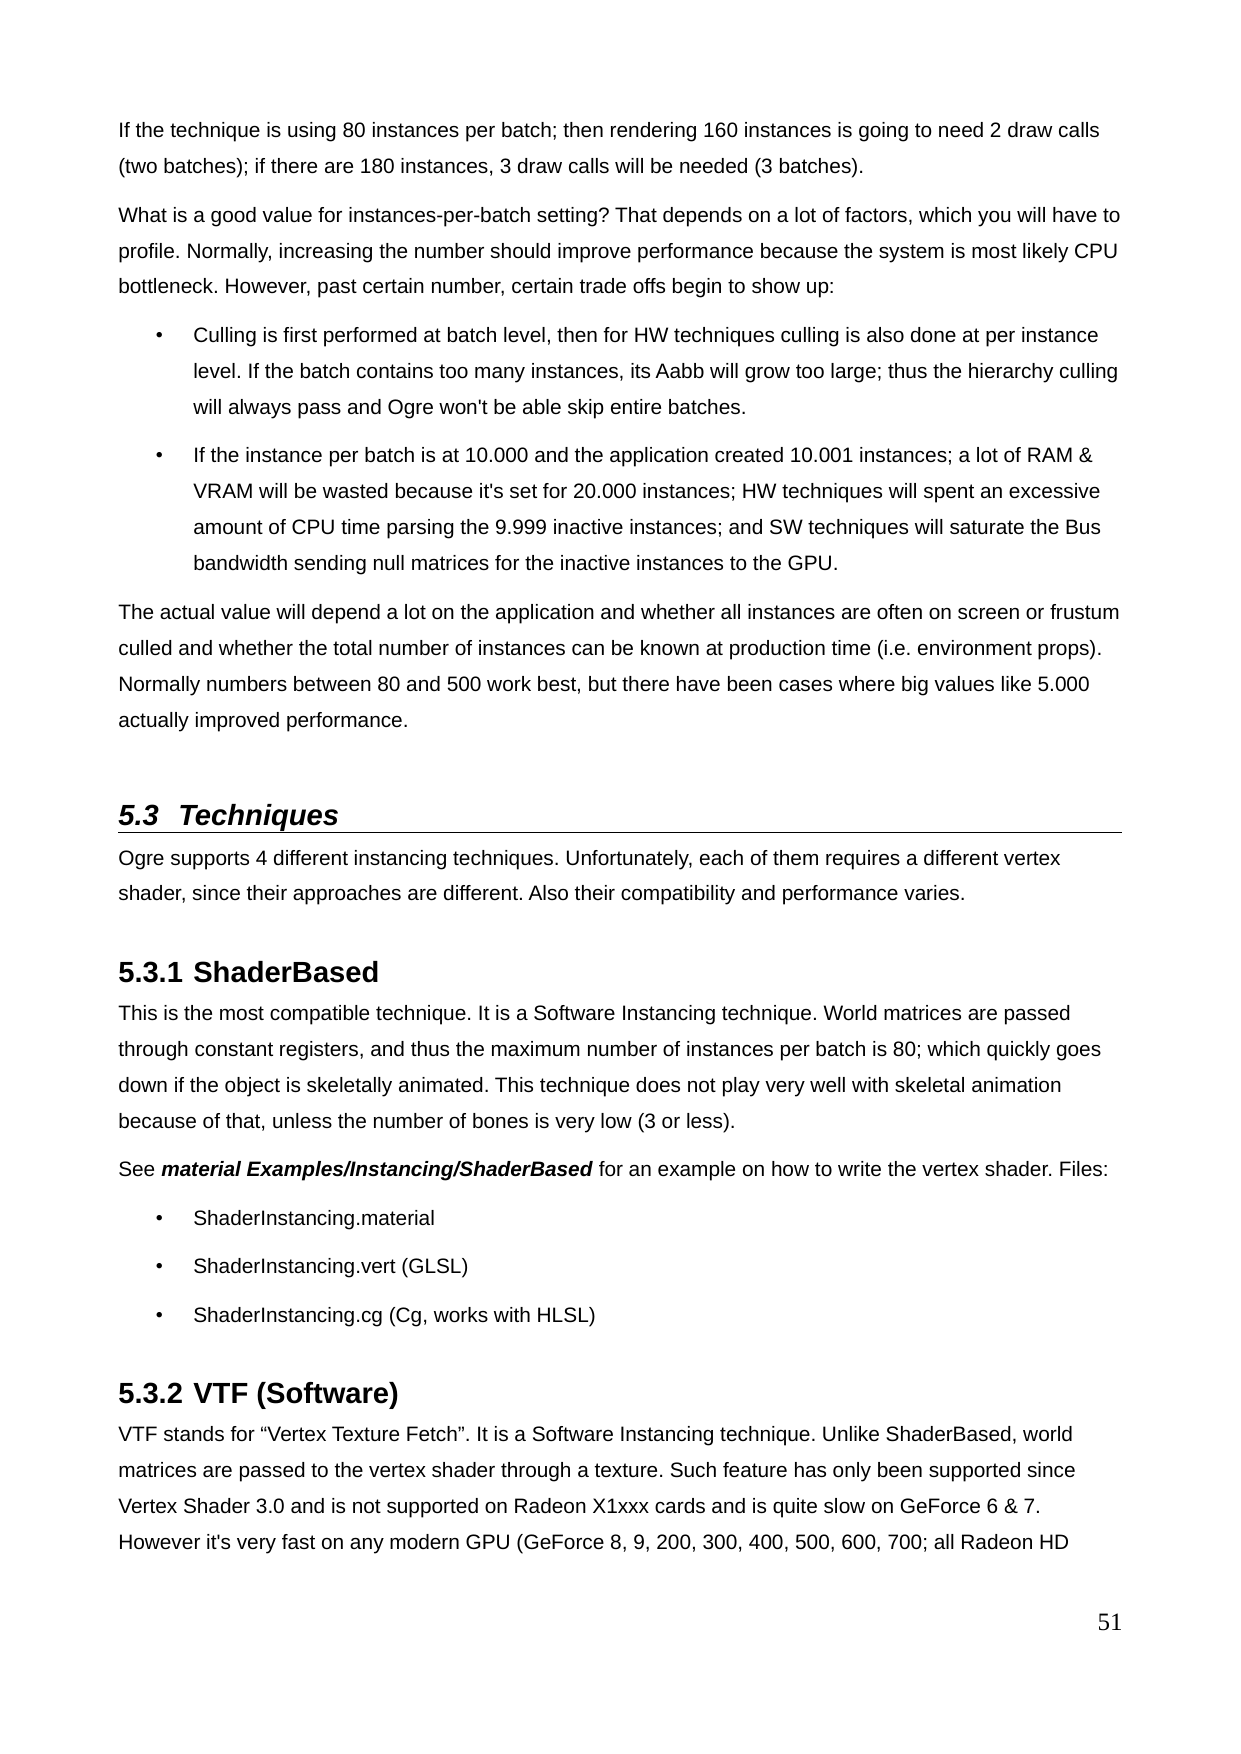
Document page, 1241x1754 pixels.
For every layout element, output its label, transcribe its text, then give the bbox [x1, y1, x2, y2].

subtitle Techniques [118, 798, 1122, 832]
list Culling is first performed at batch level, then for HW techniques culling is also done at per instance level. If the batch contains too many instances, its Aabb will grow too large; thus the hierarchy culling will always pass and Ogre won't be able skip entire batches. [156, 323, 1122, 419]
list ShaderInstancing.vert (GLSL) [156, 1254, 1122, 1278]
subtitle ShaderBased [118, 955, 1122, 988]
text This is the most compatible technique. It is a Software Instancing technique. World matrices are passed through constant registers, and thus the maximum number of instances per batch is 80; which quickly goes down if the object is skeletally animated. This technique does not play very well with skeletal animation because of that, unless the number of bones is very low (3 or less). [118, 1001, 1122, 1132]
text What is a good value for instances-per-batch setting? That depends on a lot of factors, which you will have to profile. Normally, increasing the number should improve performance because the system is most likely CPU bottleneck. However, past certain number, certain trade offs begin to show up: [118, 202, 1122, 298]
text See material Examples/Instancing/ShaderBased for an example on how to write the vertex shader. Files: [118, 1157, 1122, 1181]
text VTF stands for “Vertex Texture Fetch”. It is a Software Instancing technique. Unlike ShaderBased, world matrices are passed to the vertex shader through a texture. Such feature has only been supported since Vertex Shader 3.0 and is not supported on Radeon X1xxx cards and is quite slow on GeForce 6 & 7. However it's very fast on any modern GPU (GeForce 8, 9, 200, 300, 400, 500, 600, 700; all Radeon HD [118, 1422, 1122, 1554]
text If the technique is using 80 instances per batch; then rendering 160 instances is going to need 2 draw calls (two batches); if there are 180 instances, 3 draw calls will be needed (3 batches). [118, 118, 1122, 178]
subtitle VTF (Software) [118, 1376, 1122, 1409]
list ShaderInstancing.cg (Cg, works with HLSL) [156, 1302, 1122, 1327]
list ShaderInstancing.material [156, 1205, 1122, 1229]
list If the instance per batch is at 10.000 and the application created 10.001 instances; a lot of RAM & VRAM will be wasted because it's set for 20.000 instances; HW techniques will spent an excessive amount of CPU time parsing the 9.999 inactive instances; and SW techniques will saturate the Bus bandwidth sending null matrices for the inactive instances to the GPU. [156, 443, 1122, 575]
text The actual value will depend a lot on the application and whether all instances are often on screen or frustum culled and whether the total number of instances can be known at production time (i.e. environment props). Normally numbers between 80 and 500 work best, but there have been cases where big values like 5.000 actually improved performance. [118, 599, 1122, 731]
text Ogre supports 4 different instancing techniques. Unfortunately, each of them requires a different vertex shader, since their approaches are different. Also their compatibility and performance varies. [118, 845, 1122, 905]
